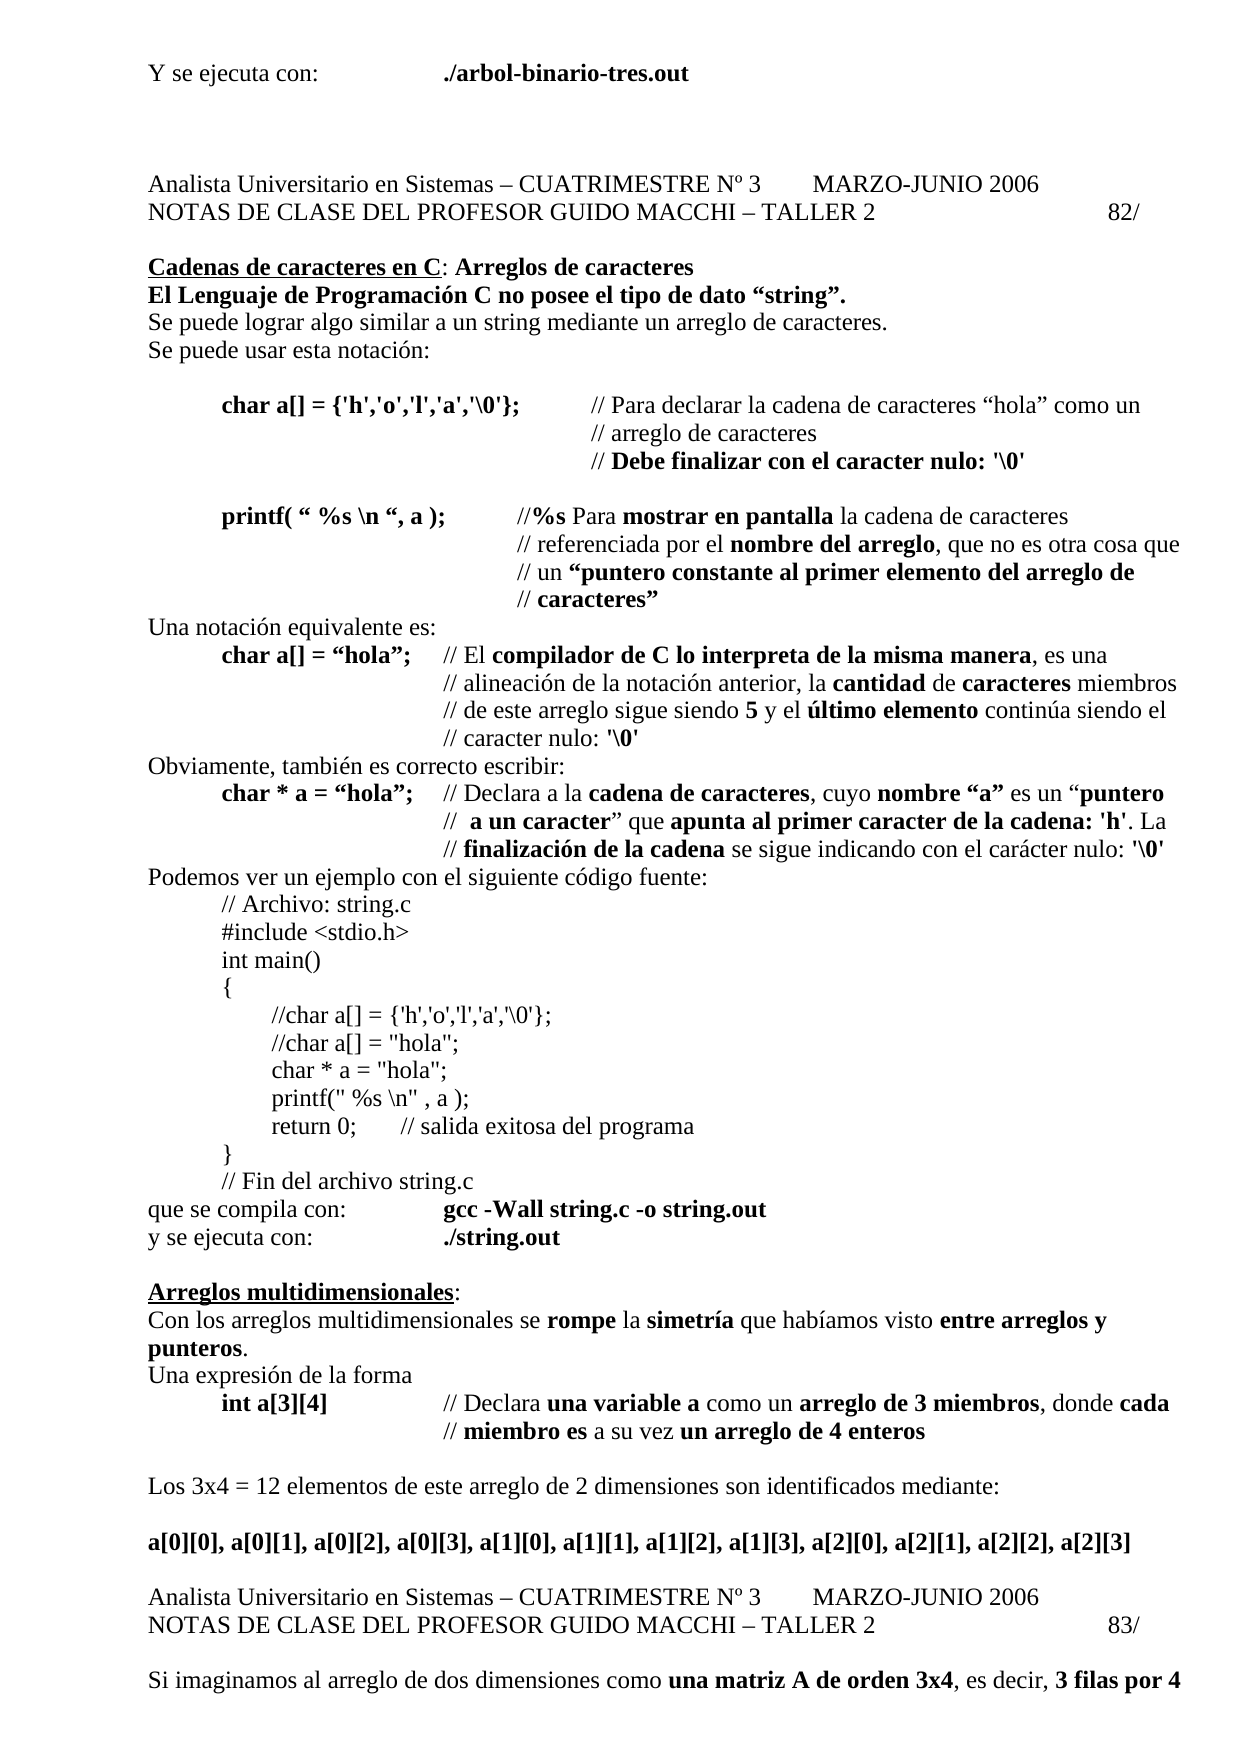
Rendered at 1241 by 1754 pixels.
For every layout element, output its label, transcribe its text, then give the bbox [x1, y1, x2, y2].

text Obviamente, también es correcto escribir: [148, 752, 1181, 779]
text //char a[] = {'h','o','l','a','\0'}; [148, 1001, 1181, 1029]
text Cadenas de caracteres en C: Arreglos de caracteres [148, 253, 1181, 281]
text #include <stdio.h> [148, 918, 1181, 946]
text { [148, 973, 1181, 1001]
text Si imaginamos al arreglo de dos dimensiones como una matriz A de orden 3x4, es decir, 3 filas por 4 [148, 1666, 1181, 1694]
text a[0][0], a[0][1], a[0][2], a[0][3], a[1][0], a[1][1], a[1][2], a[1][3], a[2][0], a[2][1], a[2][2], a[2][3] [148, 1528, 1181, 1555]
text // Debe finalizar con el caracter nulo: '\0' [148, 447, 1181, 475]
text // Fin del archivo string.c [148, 1167, 1181, 1195]
text char a[] = {'h','o','l','a','\0'}; // Para declarar la cadena de caracteres “hola” como un // arreglo de caracteres [148, 392, 1181, 447]
text // Archivo: string.c [148, 890, 1181, 918]
text char a[] = “hola”; // El compilador de C lo interpreta de la misma manera, es una // alineación de la notación anterior, la cantidad de caracteres miembros // de este arreglo sigue siendo 5 y el último elemento continúa siendo el // caracter nulo: '\0' [148, 641, 1181, 752]
text que se compila con: gcc -Wall string.c -o string.out [148, 1195, 1181, 1223]
text Una expresión de la forma [148, 1361, 1181, 1389]
text Una notación equivalente es: [148, 613, 1181, 641]
text Analista Universitario en Sistemas – CUATRIMESTRE Nº 3 MARZO-JUNIO 2006 [148, 1583, 1181, 1611]
text char * a = “hola”; // Declara a la cadena de caracteres, cuyo nombre “a” es un “puntero // a un caracter” que apunta al primer caracter de la cadena: 'h'. La // finalización de la cadena se sigue indicando con el carácter nulo: '\0' [148, 779, 1181, 863]
text Se puede usar esta notación: [148, 336, 1181, 364]
text y se ejecuta con: ./string.out [148, 1223, 1181, 1251]
text NOTAS DE CLASE DEL PROFESOR GUIDO MACCHI – TALLER 2 83/ [148, 1611, 1181, 1638]
text Se puede lograr algo similar a un string mediante un arreglo de caracteres. [148, 308, 1181, 336]
text char * a = "hola"; [148, 1057, 1181, 1084]
text //char a[] = "hola"; [148, 1029, 1181, 1057]
text return 0; // salida exitosa del programa [148, 1112, 1181, 1140]
text int main() [148, 946, 1181, 973]
text Podemos ver un ejemplo con el siguiente código fuente: [148, 863, 1181, 890]
text Y se ejecuta con: ./arbol-binario-tres.out [148, 59, 1181, 87]
text printf( “ %s \n “, a ); //%s Para mostrar en pantalla la cadena de caracteres // referenciada por el nombre del arreglo, que no es otra cosa que // un “puntero constante al primer elemento del arreglo de // caracteres” [148, 502, 1181, 613]
text } [148, 1140, 1181, 1167]
text Con los arreglos multidimensionales se rompe la simetría que habíamos visto entre arreglos y punteros. [148, 1306, 1181, 1361]
text printf(" %s \n" , a ); [148, 1084, 1181, 1112]
text El Lenguaje de Programación C no posee el tipo de dato “string”. [148, 281, 1181, 308]
text Analista Universitario en Sistemas – CUATRIMESTRE Nº 3 MARZO-JUNIO 2006 [148, 170, 1181, 198]
text NOTAS DE CLASE DEL PROFESOR GUIDO MACCHI – TALLER 2 82/ [148, 198, 1181, 225]
text Arreglos multidimensionales: [148, 1278, 1181, 1306]
text int a[3][4] // Declara una variable a como un arreglo de 3 miembros, donde cada // miembro es a su vez un arreglo de 4 enteros [148, 1389, 1181, 1444]
text Los 3x4 = 12 elementos de este arreglo de 2 dimensiones son identificados mediante: [148, 1472, 1181, 1500]
